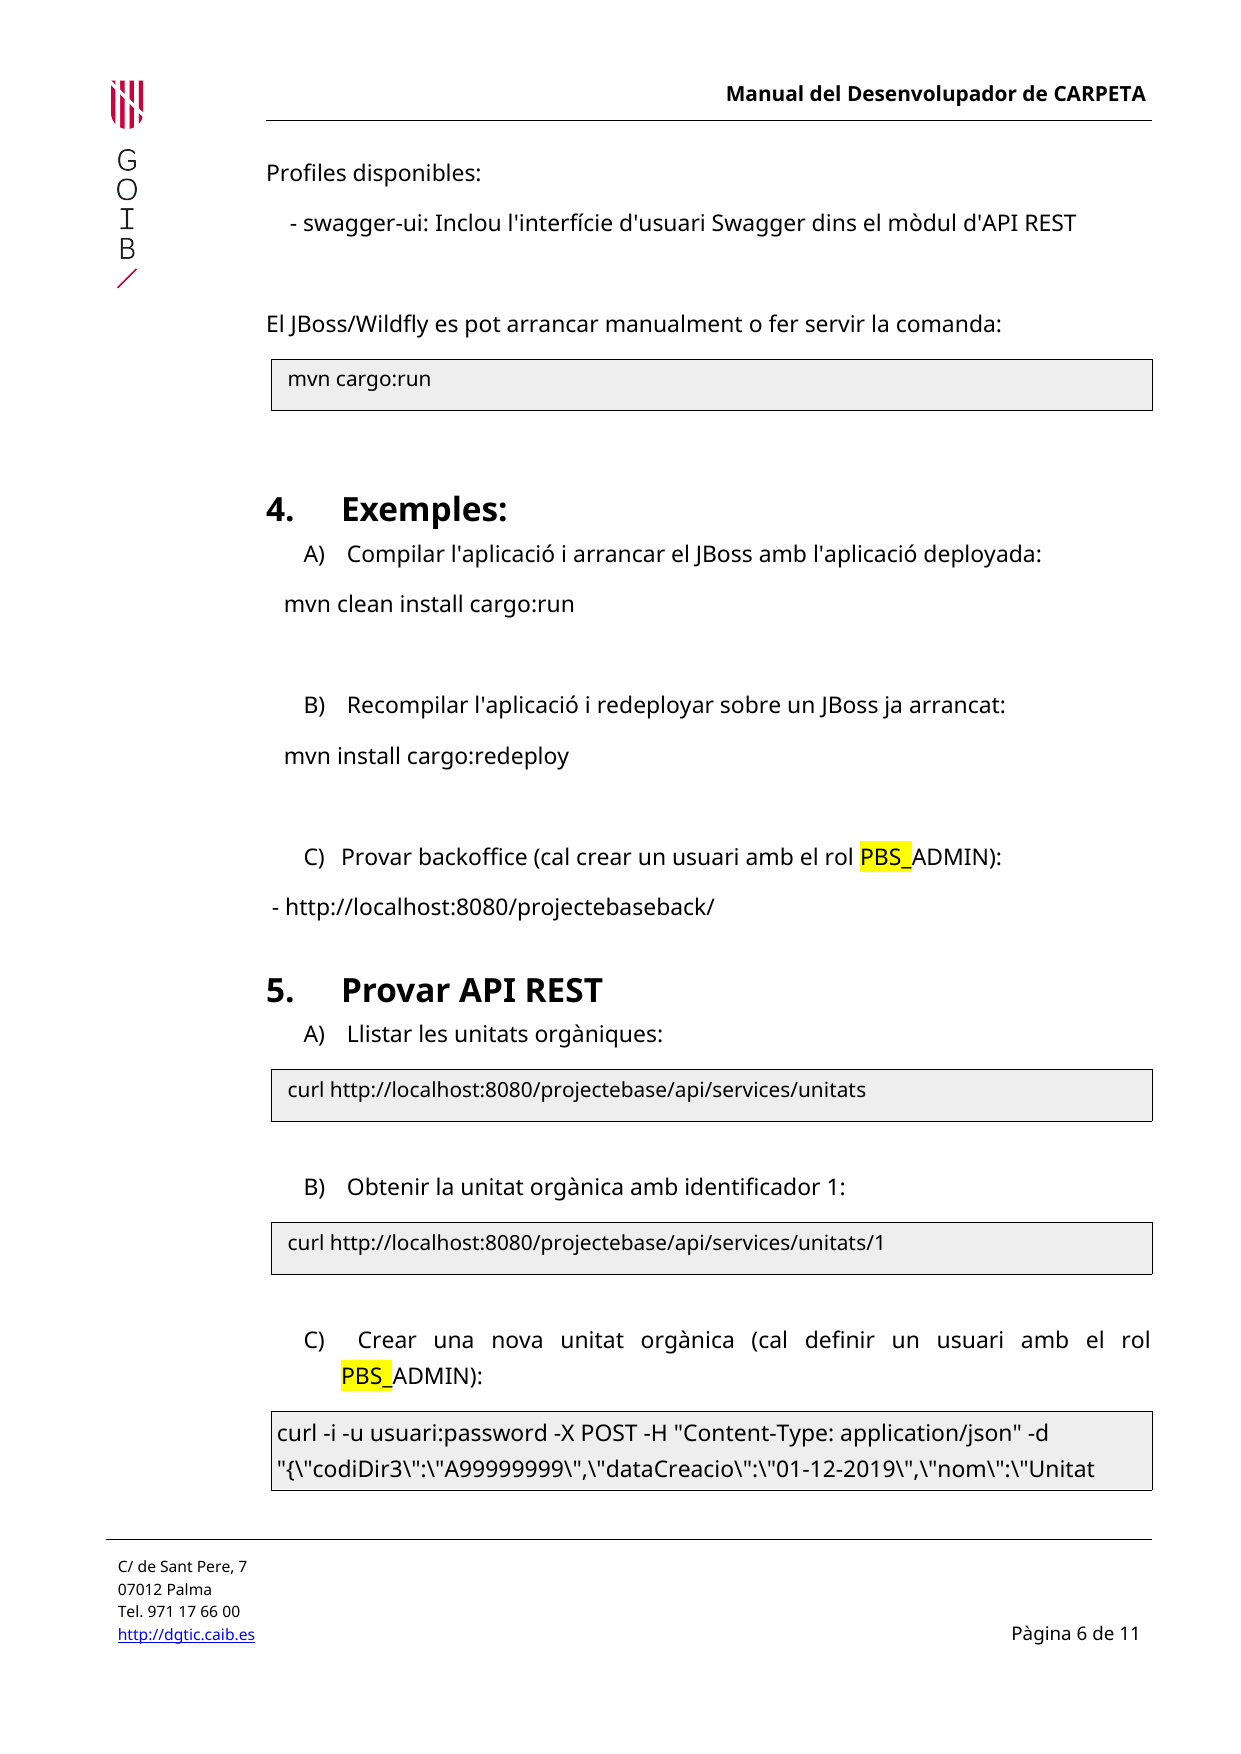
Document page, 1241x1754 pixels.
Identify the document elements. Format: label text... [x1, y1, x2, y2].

text Profiles disponibles: [266, 156, 1152, 188]
text mvn install cargo:redeploy [266, 740, 1152, 771]
list Obtenir la unitat orgànica amb identificador 1: [303, 1171, 1152, 1203]
list Llistar les unitats orgàniques: [303, 1018, 1152, 1050]
text - http://localhost:8080/projectebaseback/ [266, 891, 1152, 922]
text - swagger-ui: Inclou l'interfície d'usuari Swagger dins el mòdul d'API REST [266, 207, 1152, 238]
subtitle Provar API REST [266, 967, 1152, 1012]
list Provar backoffice (cal crear un usuari amb el rol PBS_ADMIN): [303, 841, 1152, 872]
table_header curl -i -u usuari:password -X POST -H "Content-Type: application/json" -d "{\"codiDir3\":\"A99999999\",\"dataCreacio\":\"01-12-2019\",\"nom\":\"Unitat [272, 1412, 1152, 1489]
subtitle Exemples: [266, 486, 1152, 531]
table_header curl http://localhost:8080/projectebase/api/services/unitats [272, 1070, 1152, 1121]
list Recompilar l'aplicació i redeployar sobre un JBoss ja arrancat: [303, 689, 1152, 720]
table_header mvn cargo:run [272, 360, 1152, 410]
text El JBoss/Wildfly es pot arrancar manualment o fer servir la comanda: [266, 308, 1152, 339]
list Compilar l'aplicació i arrancar el JBoss amb l'aplicació deployada: [303, 538, 1152, 569]
text mvn clean install cargo:run [266, 588, 1152, 619]
picture [82, 57, 172, 319]
table_header curl http://localhost:8080/projectebase/api/services/unitats/1 [272, 1223, 1152, 1274]
list Crear una nova unitat orgànica (cal definir un usuari amb el rol PBS_ADMIN): [303, 1324, 1152, 1391]
